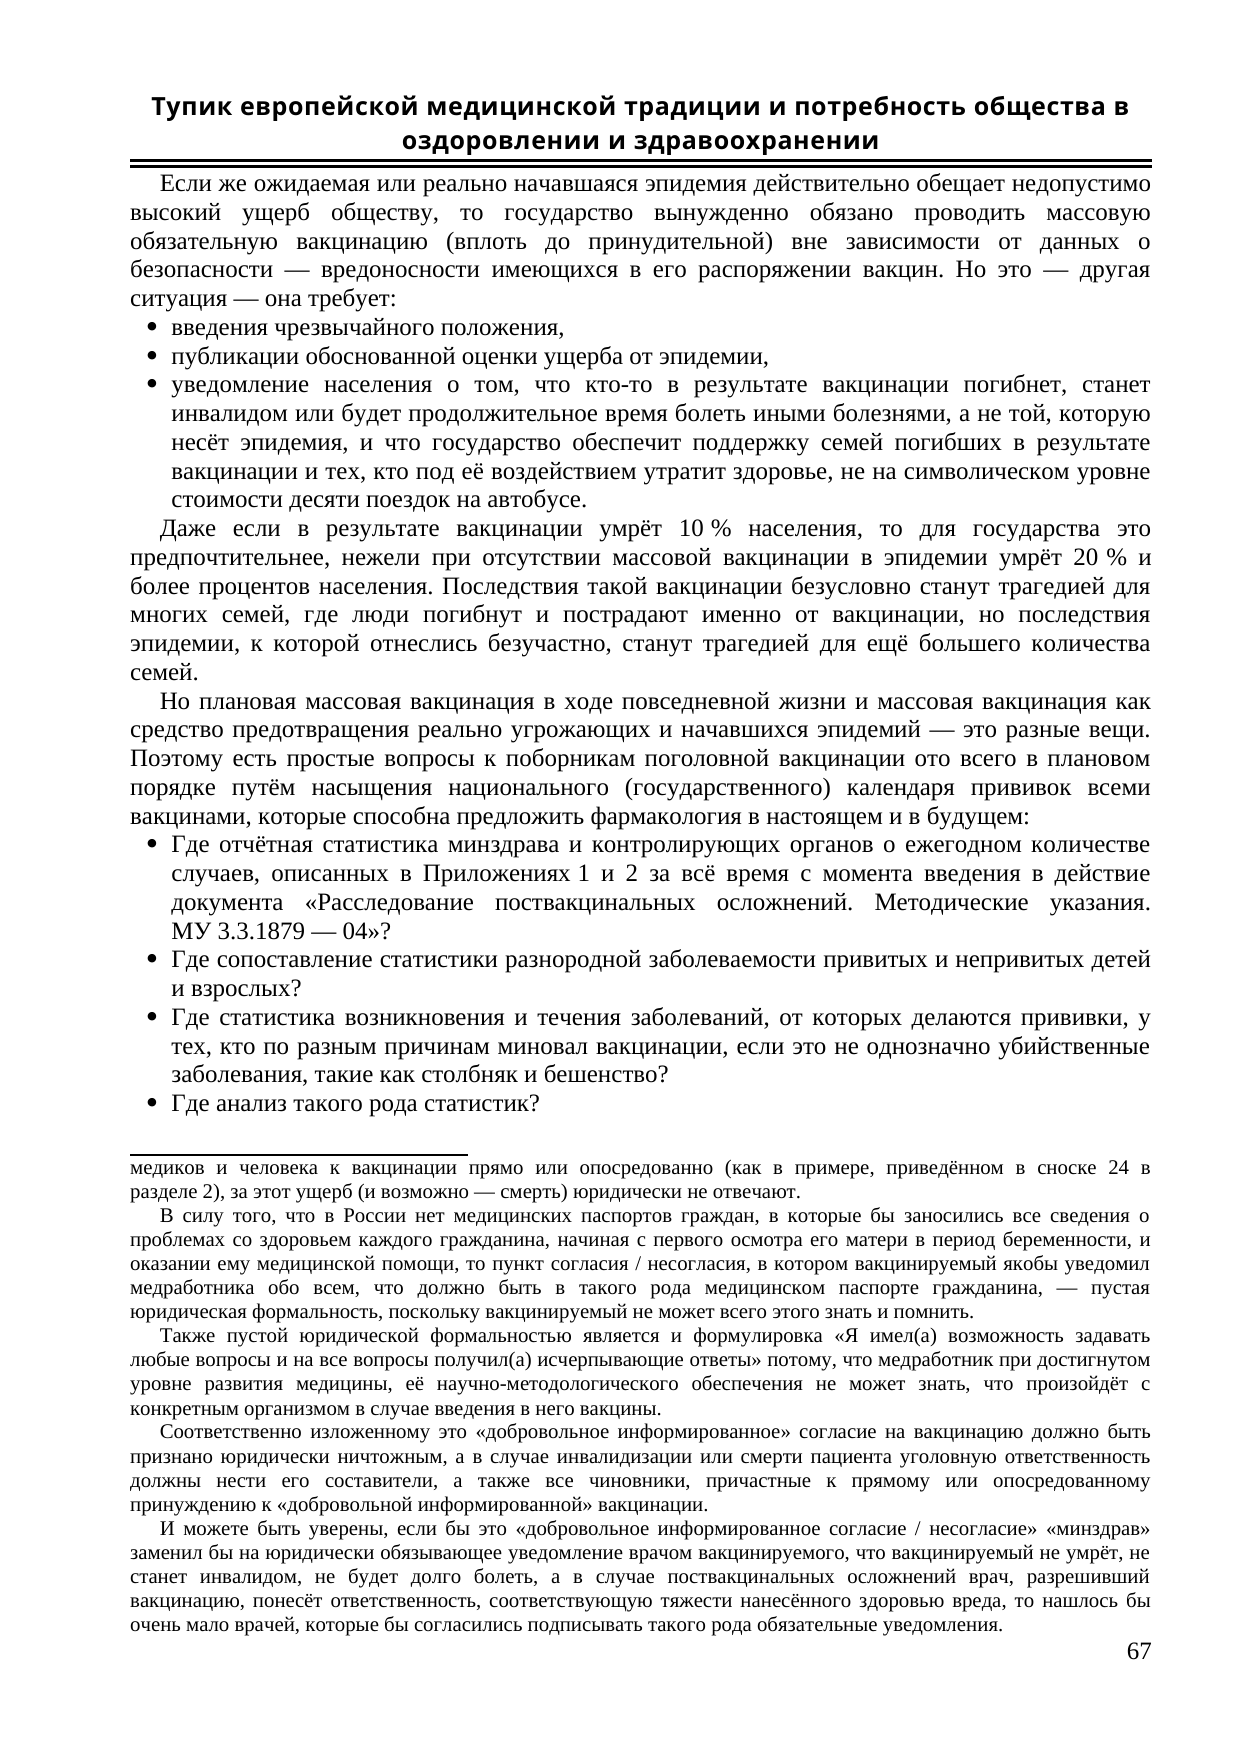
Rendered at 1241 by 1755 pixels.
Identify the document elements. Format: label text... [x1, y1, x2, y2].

list уведомление населения о том, что кто-то в результате вакцинации погибнет, станет инвалидом или будет продолжительное время болеть иными болезнями, а не той, которую несёт эпидемия, и что государство обеспечит поддержку семей погибших в результате вакцинации и тех, кто под её воздействием утратит здоровье, не на символическом уровне стоимости десяти поездок на автобусе. [148, 369, 1152, 513]
list Где сопоставление статистики разнородной заболеваемости привитых и непривитых детей и взрослых? [148, 944, 1152, 1002]
list Где статистика возникновения и течения заболеваний, от которых делаются прививки, у тех, кто по разным причинам миновал вакцинации, если это не однозначно убийственные заболевания, такие как столбняк и бешенство? [148, 1002, 1152, 1088]
text И можете быть уверены, если бы это «добровольное информированное согласие / несогласие» «минздрав» заменил бы на юридически обязывающее уведомление врачом вакцинируемого, что вакцинируемый не умрёт, не станет инвалидом, не будет долго болеть, а в случае поствакцинальных осложнений врач, разрешивший вакцинацию, понесёт ответственность, соответствующую тяжести нанесённого здоровью вреда, то нашлось бы очень мало врачей, которые бы согласились подписывать такого рода обязательные уведомления. [130, 1516, 1152, 1636]
text Даже если в результате вакцинации умрёт 10 % населения, то для государства это предпочтительнее, нежели при отсутствии массовой вакцинации в эпидемии умрёт 20 % и более процентов населения. Последствия такой вакцинации безусловно станут трагедией для многих семей, где люди погибнут и пострадают именно от вакцинации, но последствия эпидемии, к которой отнеслись безучастно, станут трагедией для ещё большего количества семей. [130, 513, 1152, 686]
list публикации обоснованной оценки ущерба от эпидемии, [148, 341, 1152, 369]
text Также пустой юридической формальностью является и формулировка «Я имел(а) возможность задавать любые вопросы и на все вопросы получил(а) исчерпывающие ответы» потому, что медработник при достигнутом уровне развития медицины, её научно-методологического обеспечения не может знать, что произойдёт с конкретным организмом в случае введения в него вакцины. [130, 1323, 1152, 1419]
list Где анализ такого рода статистик? [148, 1088, 1152, 1117]
text Но плановая массовая вакцинация в ходе повседневной жизни и массовая вакцинация как средство предотвращения реально угрожающих и начавшихся эпидемий — это разные вещи. Поэтому есть простые вопросы к поборникам поголовной вакцинации ото всего в плановом порядке путём насыщения национального (государственного) календаря прививок всеми вакцинами, которые способна предложить фармакология в настоящем и в будущем: [130, 686, 1152, 829]
list введения чрезвычайного положения, [148, 312, 1152, 341]
list Где отчётная статистика минздрава и контролирующих органов о ежегодном количестве случаев, описанных в Приложениях 1 и 2 за всё время с момента введения в действие документа «Расследование поствакцинальных осложнений. Методические указания. МУ 3.3.1879 — 04»? [148, 829, 1152, 944]
text медиков и человека к вакцинации прямо или опосредованно (как в примере, приведённом в сноске 24 в разделе 2), за этот ущерб (и возможно — смерть) юридически не отвечают. [130, 1155, 1152, 1203]
text В силу того, что в России нет медицинских паспортов граждан, в которые бы заносились все сведения о проблемах со здоровьем каждого гражданина, начиная с первого осмотра его матери в период беременности, и оказании ему медицинской помощи, то пункт согласия / несогласия, в котором вакцинируемый якобы уведомил медработника обо всем, что должно быть в такого рода медицинском паспорте гражданина, — пустая юридическая формальность, поскольку вакцинируемый не может всего этого знать и помнить. [130, 1203, 1152, 1323]
text Соответственно изложенному это «добровольное информированное» согласие на вакцинацию должно быть признано юридически ничтожным, а в случае инвалидизации или смерти пациента уголовную ответственность должны нести его составители, а также все чиновники, причастные к прямому или опосредованному принуждению к «добровольной информированной» вакцинации. [130, 1419, 1152, 1516]
text Если же ожидаемая или реально начавшаяся эпидемия действительно обещает недопустимо высокий ущерб обществу, то государство вынужденно обязано проводить массовую обязательную вакцинацию (вплоть до принудительной) вне зависимости от данных о безопасности — вредоносности имеющихся в его распоряжении вакцин. Но это — другая ситуация — она требует: [130, 168, 1152, 312]
